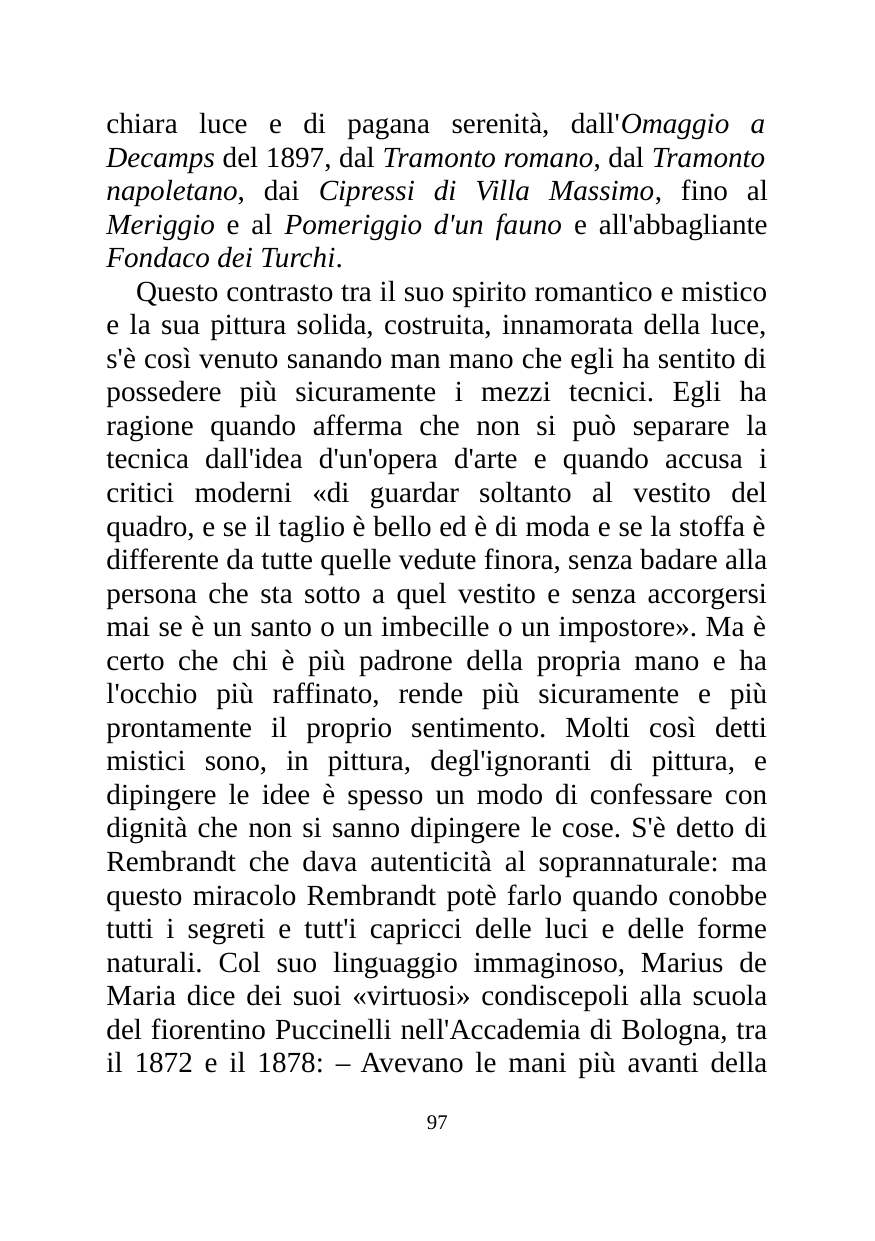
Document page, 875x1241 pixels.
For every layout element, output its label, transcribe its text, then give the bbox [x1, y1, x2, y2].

text Questo contrasto tra il suo spirito romantico e mistico e la sua pittura solida, costruita, innamorata della luce, s'è così venuto sanando man mano che egli ha sentito di possedere più sicuramente i mezzi tecnici. Egli ha ragione quando afferma che non si può separare la tecnica dall'idea d'un'opera d'arte e quando accusa i critici moderni «di guardar soltanto al vestito del quadro, e se il taglio è bello ed è di moda e se la stoffa è differente da tutte quelle vedute finora, senza badare alla persona che sta sotto a quel vestito e senza accorgersi mai se è un santo o un imbecille o un impostore». Ma è certo che chi è più padrone della propria mano e ha l'occhio più raffinato, rende più sicuramente e più prontamente il proprio sentimento. Molti così detti mistici sono, in pittura, degl'ignoranti di pittura, e dipingere le idee è spesso un modo di confessare con dignità che non si sanno dipingere le cose. S'è detto di Rembrandt che dava autenticità al soprannaturale: ma questo miracolo Rembrandt potè farlo quando conobbe tutti i segreti e tutt'i capricci delle luci e delle forme naturali. Col suo linguaggio immaginoso, Marius de Maria dice dei suoi «virtuosi» condiscepoli alla scuola del fiorentino Puccinelli nell'Accademia di Bologna, tra il 1872 e il 1878: – Avevano le mani più avanti della [106, 274, 768, 1079]
text chiara luce e di pagana serenità, dall'Omaggio a Decamps del 1897, dal Tramonto romano, dal Tramonto napoletano, dai Cipressi di Villa Massimo, fino al Meriggio e al Pomeriggio d'un fauno e all'abbagliante Fondaco dei Turchi. [106, 106, 768, 274]
